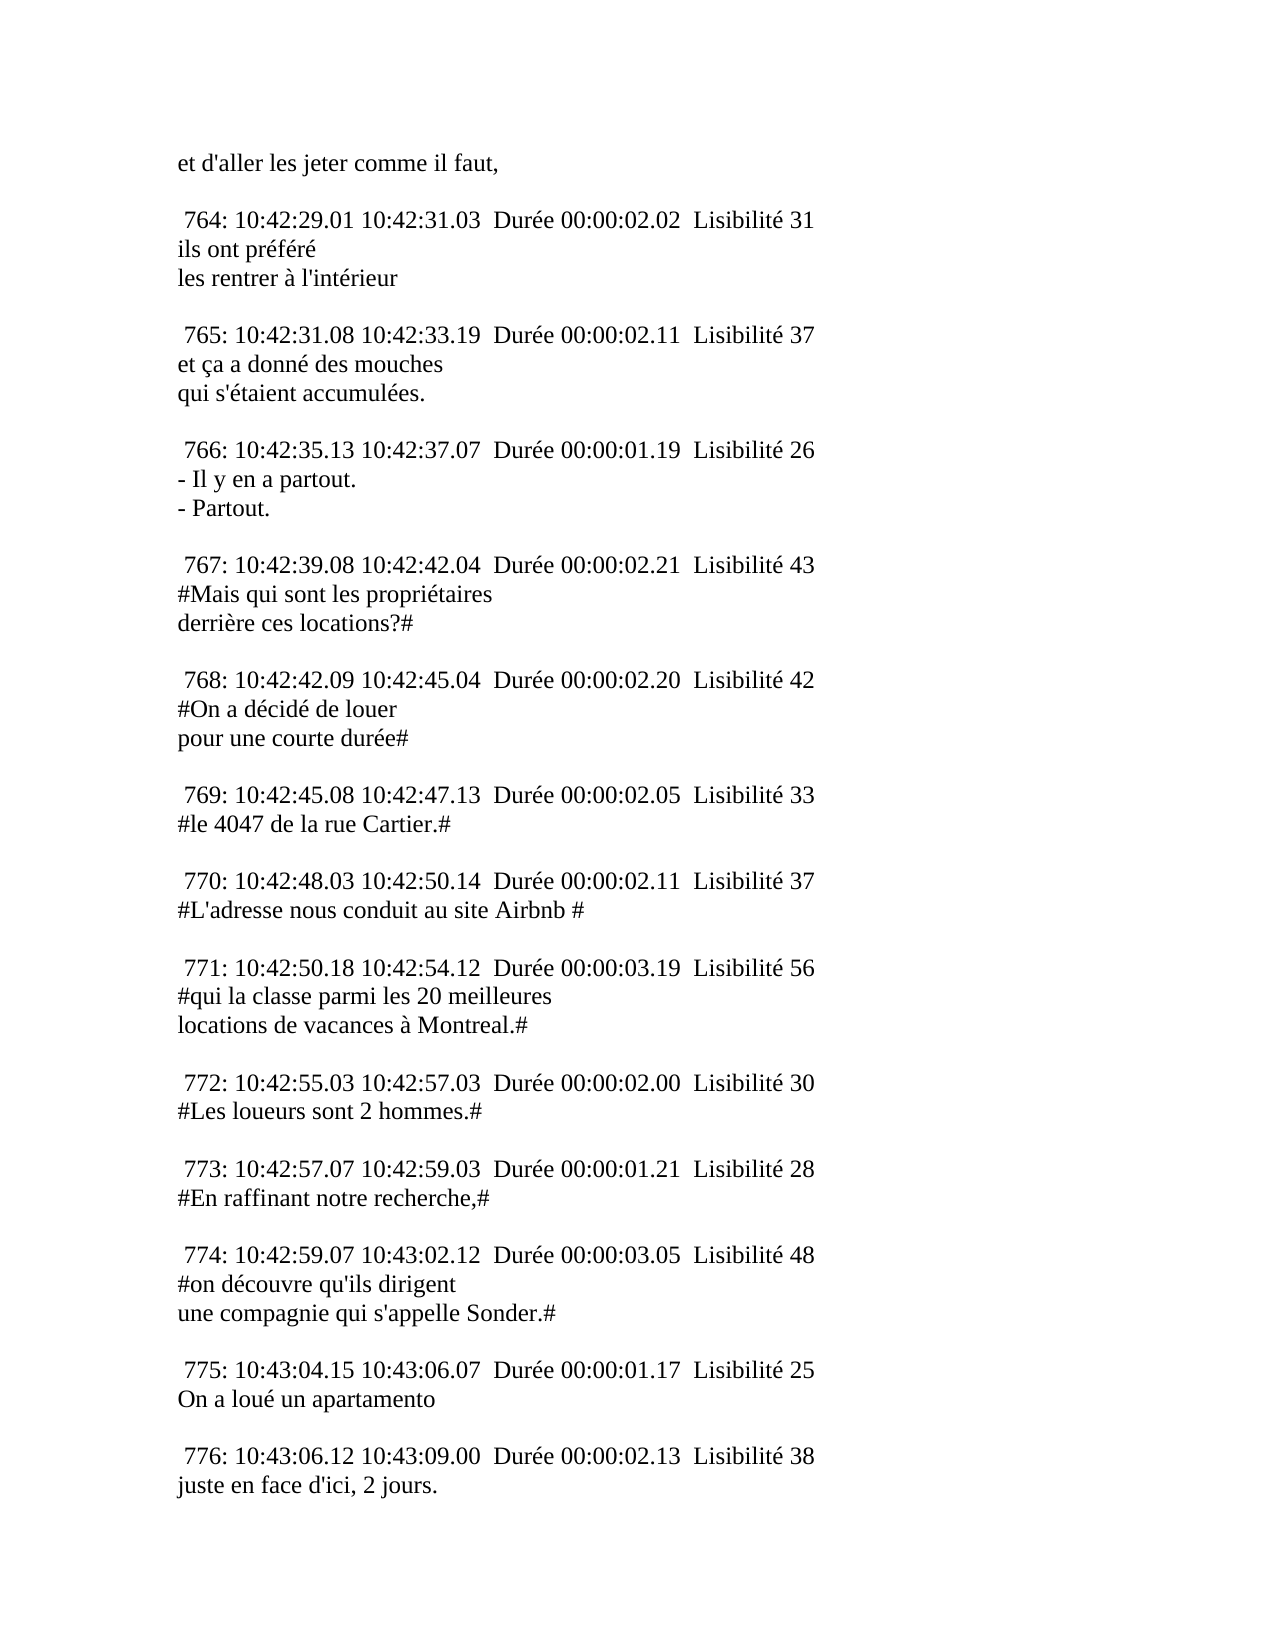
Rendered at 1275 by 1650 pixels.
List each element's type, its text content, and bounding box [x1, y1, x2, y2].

text 774: 10:42:59.07 10:43:02.12 Durée 00:00:03.05 Lisibilité 48 [177, 1240, 1098, 1269]
text 776: 10:43:06.12 10:43:09.00 Durée 00:00:02.13 Lisibilité 38 [177, 1441, 1098, 1470]
text #le 4047 de la rue Cartier.# [177, 809, 1098, 838]
text #Mais qui sont les propriétaires [177, 579, 1098, 608]
text une compagnie qui s'appelle Sonder.# [177, 1298, 1098, 1326]
text #On a décidé de louer [177, 694, 1098, 723]
text #En raffinant notre recherche,# [177, 1183, 1098, 1211]
text 771: 10:42:50.18 10:42:54.12 Durée 00:00:03.19 Lisibilité 56 [177, 953, 1098, 981]
text On a loué un apartamento [177, 1384, 1098, 1413]
text 770: 10:42:48.03 10:42:50.14 Durée 00:00:02.11 Lisibilité 37 [177, 866, 1098, 895]
text juste en face d'ici, 2 jours. [177, 1470, 1098, 1499]
text qui s'étaient accumulées. [177, 378, 1098, 406]
text 775: 10:43:04.15 10:43:06.07 Durée 00:00:01.17 Lisibilité 25 [177, 1355, 1098, 1384]
text 772: 10:42:55.03 10:42:57.03 Durée 00:00:02.00 Lisibilité 30 [177, 1068, 1098, 1096]
text #qui la classe parmi les 20 meilleures [177, 981, 1098, 1010]
text les rentrer à l'intérieur [177, 263, 1098, 291]
text derrière ces locations?# [177, 608, 1098, 636]
text #L'adresse nous conduit au site Airbnb # [177, 895, 1098, 924]
text pour une courte durée# [177, 723, 1098, 751]
text ils ont préféré [177, 234, 1098, 263]
text - Partout. [177, 493, 1098, 521]
text 766: 10:42:35.13 10:42:37.07 Durée 00:00:01.19 Lisibilité 26 [177, 435, 1098, 464]
text #on découvre qu'ils dirigent [177, 1269, 1098, 1298]
text 769: 10:42:45.08 10:42:47.13 Durée 00:00:02.05 Lisibilité 33 [177, 780, 1098, 809]
text 773: 10:42:57.07 10:42:59.03 Durée 00:00:01.21 Lisibilité 28 [177, 1154, 1098, 1183]
text locations de vacances à Montreal.# [177, 1010, 1098, 1039]
text #Les loueurs sont 2 hommes.# [177, 1096, 1098, 1125]
text 764: 10:42:29.01 10:42:31.03 Durée 00:00:02.02 Lisibilité 31 [177, 205, 1098, 234]
text 768: 10:42:42.09 10:42:45.04 Durée 00:00:02.20 Lisibilité 42 [177, 665, 1098, 694]
text 765: 10:42:31.08 10:42:33.19 Durée 00:00:02.11 Lisibilité 37 [177, 320, 1098, 349]
text et ça a donné des mouches [177, 349, 1098, 378]
text 767: 10:42:39.08 10:42:42.04 Durée 00:00:02.21 Lisibilité 43 [177, 550, 1098, 579]
text et d'aller les jeter comme il faut, [177, 148, 1098, 176]
text - Il y en a partout. [177, 464, 1098, 493]
